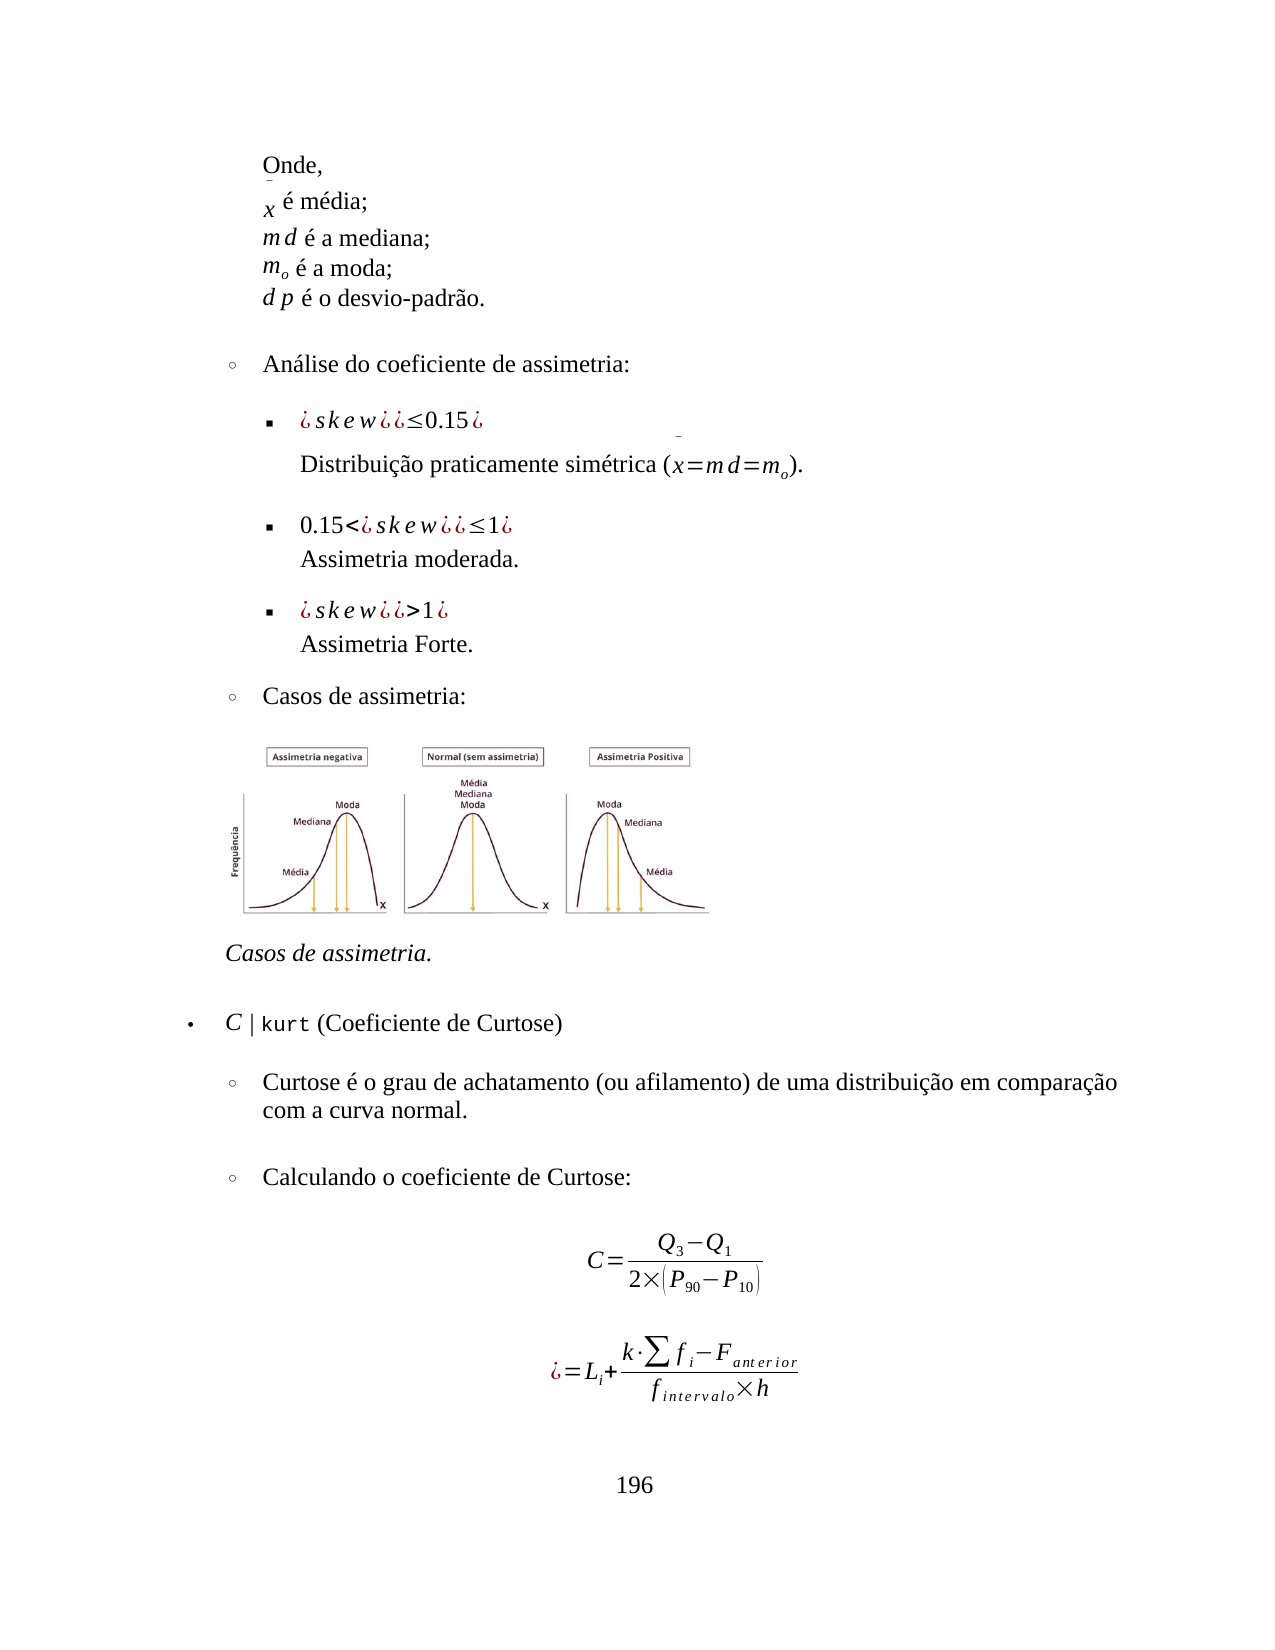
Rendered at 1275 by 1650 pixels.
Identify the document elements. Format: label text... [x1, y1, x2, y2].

picture [225, 738, 713, 926]
list Curtose é o grau de achatamento (ou afilamento) de uma distribuição em comparação com a curva normal. [225, 1067, 1125, 1153]
list Onde, é média; é a mediana; é a moda; é o desvio-padrão. [225, 150, 1125, 341]
list Casos de assimetria. [187, 938, 1125, 966]
list Análise do coeficiente de assimetria: [225, 349, 1125, 407]
list Calculando o coeficiente de Curtose: [225, 1162, 1125, 1219]
list Casos de assimetria: [225, 681, 1125, 739]
list Assimetria moderada. [262, 511, 1125, 596]
list | kurt (Coeficiente de Curtose) [187, 1008, 1125, 1067]
list Distribuição praticamente simétrica (). [262, 407, 1125, 511]
list Assimetria Forte. [262, 596, 1125, 681]
